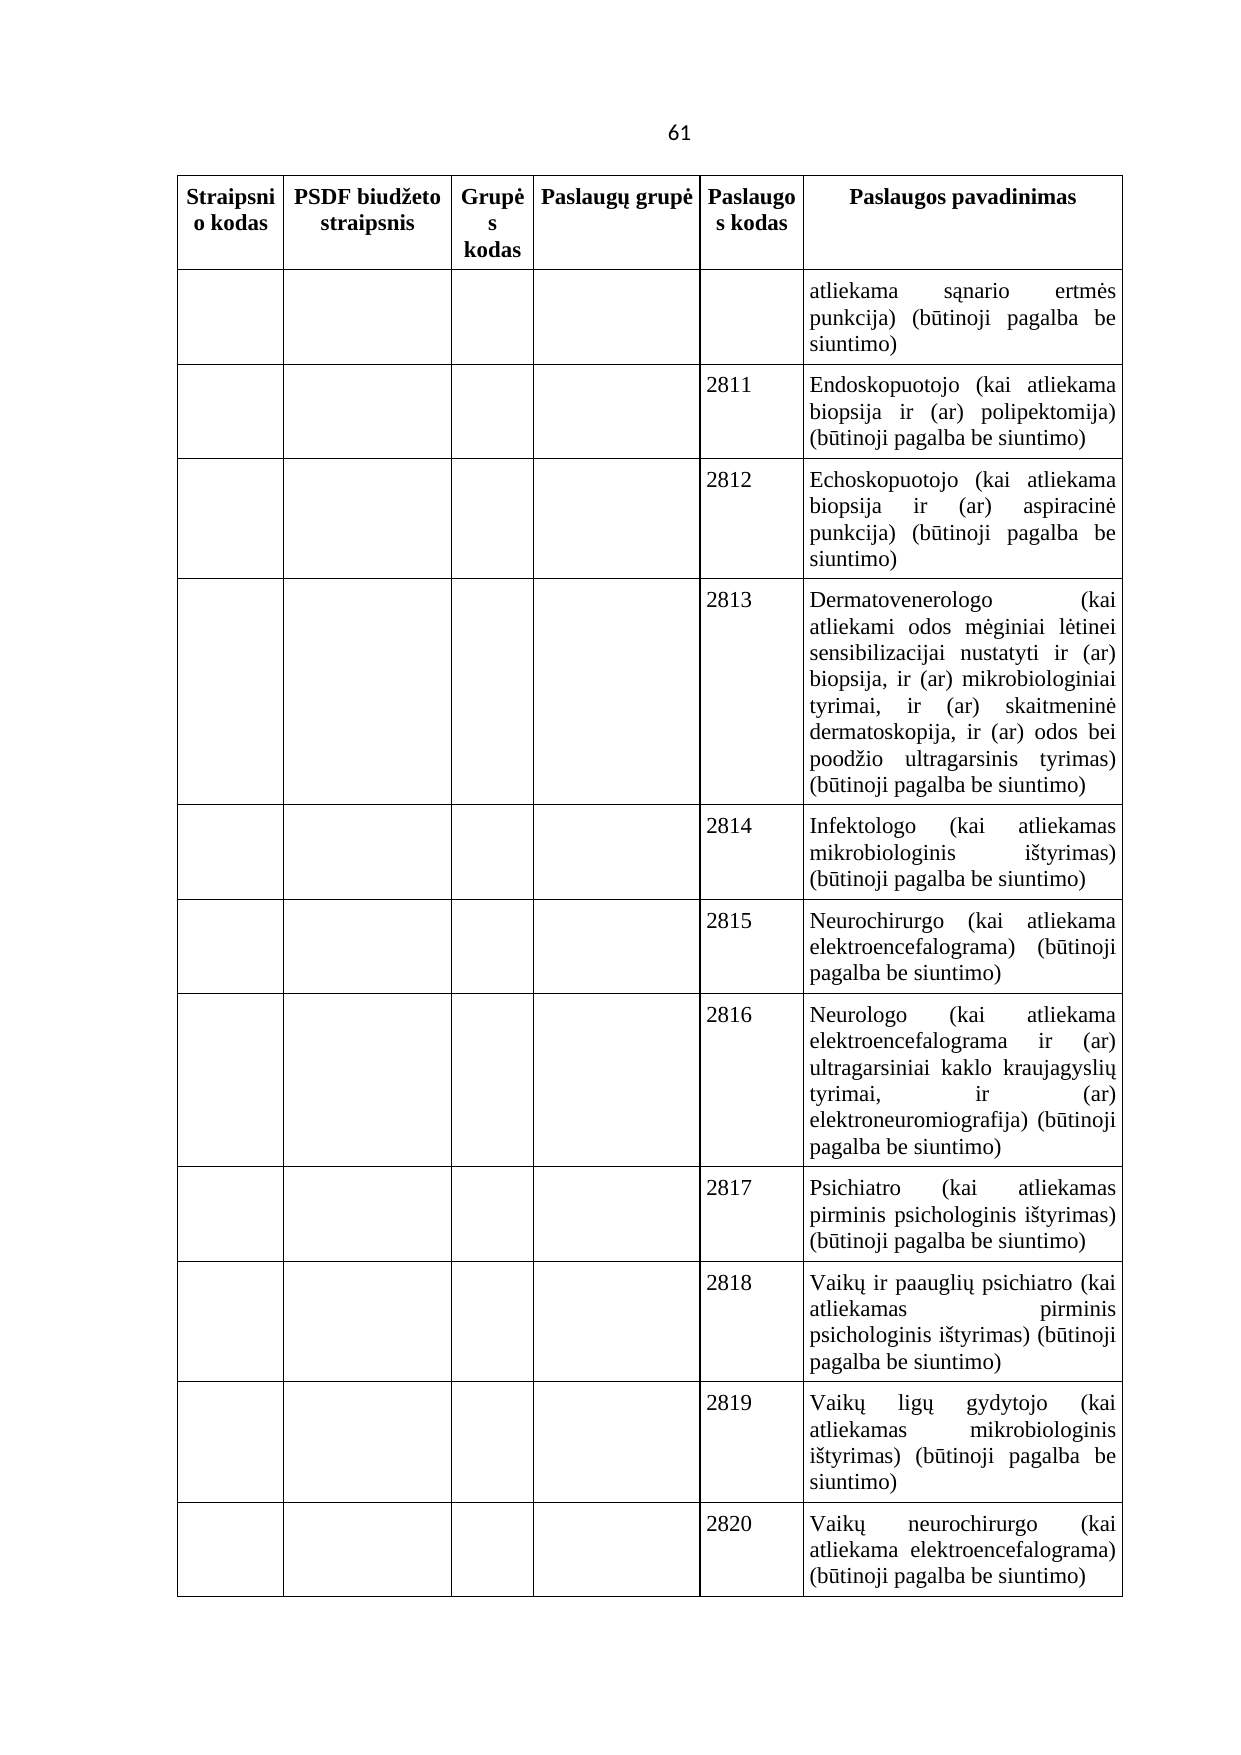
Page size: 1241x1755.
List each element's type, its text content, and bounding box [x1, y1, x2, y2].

table_cell [284, 994, 451, 1166]
table_cell [534, 459, 699, 578]
table_header PSDF biudžeto straipsnis [284, 176, 451, 269]
table_cell [452, 1382, 533, 1502]
table_cell [178, 1167, 283, 1261]
table_cell [452, 579, 533, 804]
table_cell 2817 [701, 1167, 803, 1261]
table_cell [452, 1503, 533, 1596]
table_cell [534, 1382, 699, 1502]
table_cell 2819 [701, 1382, 803, 1502]
table_cell [534, 365, 699, 458]
table_cell [452, 1262, 533, 1381]
table_cell [284, 365, 451, 458]
table_cell [452, 270, 533, 363]
table_header Paslaugos kodas [701, 176, 803, 269]
table_cell [534, 579, 699, 804]
table_cell [452, 1167, 533, 1261]
table_cell [534, 1503, 699, 1596]
table_cell [178, 1382, 283, 1502]
table_cell 2816 [701, 994, 803, 1166]
table_cell 2812 [701, 459, 803, 578]
table_cell [452, 900, 533, 993]
table_cell Vaikų neurochirurgo (kai atliekama elektroencefalograma) (būtinoji pagalba be siuntimo) [804, 1503, 1122, 1596]
table_cell Psichiatro (kai atliekamas pirminis psichologinis ištyrimas) (būtinoji pagalba be siuntimo) [804, 1167, 1122, 1261]
table_cell [452, 459, 533, 578]
table_header Grupės kodas [452, 176, 533, 269]
table_cell [534, 1167, 699, 1261]
table_cell 2815 [701, 900, 803, 993]
table_cell [534, 270, 699, 363]
table_cell 2811 [701, 365, 803, 458]
table_cell atliekama sąnario ertmės punkcija) (būtinoji pagalba be siuntimo) [804, 270, 1122, 363]
table_cell Vaikų ir paauglių psichiatro (kai atliekamas pirminis psichologinis ištyrimas) (būtinoji pagalba be siuntimo) [804, 1262, 1122, 1381]
table_cell [284, 1262, 451, 1381]
table_cell [178, 900, 283, 993]
table_cell [452, 805, 533, 899]
table_header Paslaugos pavadinimas [804, 176, 1122, 269]
table_cell [178, 994, 283, 1166]
table_cell [178, 365, 283, 458]
table_cell [534, 805, 699, 899]
table_cell Neurochirurgo (kai atliekama elektroencefalograma) (būtinoji pagalba be siuntimo) [804, 900, 1122, 993]
table_cell Endoskopuotojo (kai atliekama biopsija ir (ar) polipektomija) (būtinoji pagalba be siuntimo) [804, 365, 1122, 458]
table_cell 2820 [701, 1503, 803, 1596]
table_cell Dermatovenerologo (kai atliekami odos mėginiai lėtinei sensibilizacijai nustatyti ir (ar) biopsija, ir (ar) mikrobiologiniai tyrimai, ir (ar) skaitmeninė dermatoskopija, ir (ar) odos bei poodžio ultragarsinis tyrimas) (būtinoji pagalba be siuntimo) [804, 579, 1122, 804]
table_cell [284, 459, 451, 578]
table_cell [284, 1503, 451, 1596]
table_header Paslaugų grupė [534, 176, 699, 269]
table_cell 2813 [701, 579, 803, 804]
table_cell 2818 [701, 1262, 803, 1381]
table_cell [178, 459, 283, 578]
table_cell Neurologo (kai atliekama elektroencefalograma ir (ar) ultragarsiniai kaklo kraujagyslių tyrimai, ir (ar) elektroneuromiografija) (būtinoji pagalba be siuntimo) [804, 994, 1122, 1166]
table_cell [284, 270, 451, 363]
table_cell [178, 1262, 283, 1381]
table_cell [534, 994, 699, 1166]
table_cell [284, 1382, 451, 1502]
table_cell [534, 1262, 699, 1381]
table_cell [534, 900, 699, 993]
table_cell [178, 805, 283, 899]
table_cell [452, 994, 533, 1166]
table_cell [284, 805, 451, 899]
table_cell [452, 365, 533, 458]
table_cell 2814 [701, 805, 803, 899]
table_cell [178, 1503, 283, 1596]
table_cell Infektologo (kai atliekamas mikrobiologinis ištyrimas) (būtinoji pagalba be siuntimo) [804, 805, 1122, 899]
table_cell [284, 900, 451, 993]
table_cell [284, 579, 451, 804]
table_header Straipsnio kodas [178, 176, 283, 269]
table_cell [178, 270, 283, 363]
table_cell [178, 579, 283, 804]
table_cell [701, 270, 803, 363]
table_cell Vaikų ligų gydytojo (kai atliekamas mikrobiologinis ištyrimas) (būtinoji pagalba be siuntimo) [804, 1382, 1122, 1502]
table_cell Echoskopuotojo (kai atliekama biopsija ir (ar) aspiracinė punkcija) (būtinoji pagalba be siuntimo) [804, 459, 1122, 578]
table_cell [284, 1167, 451, 1261]
